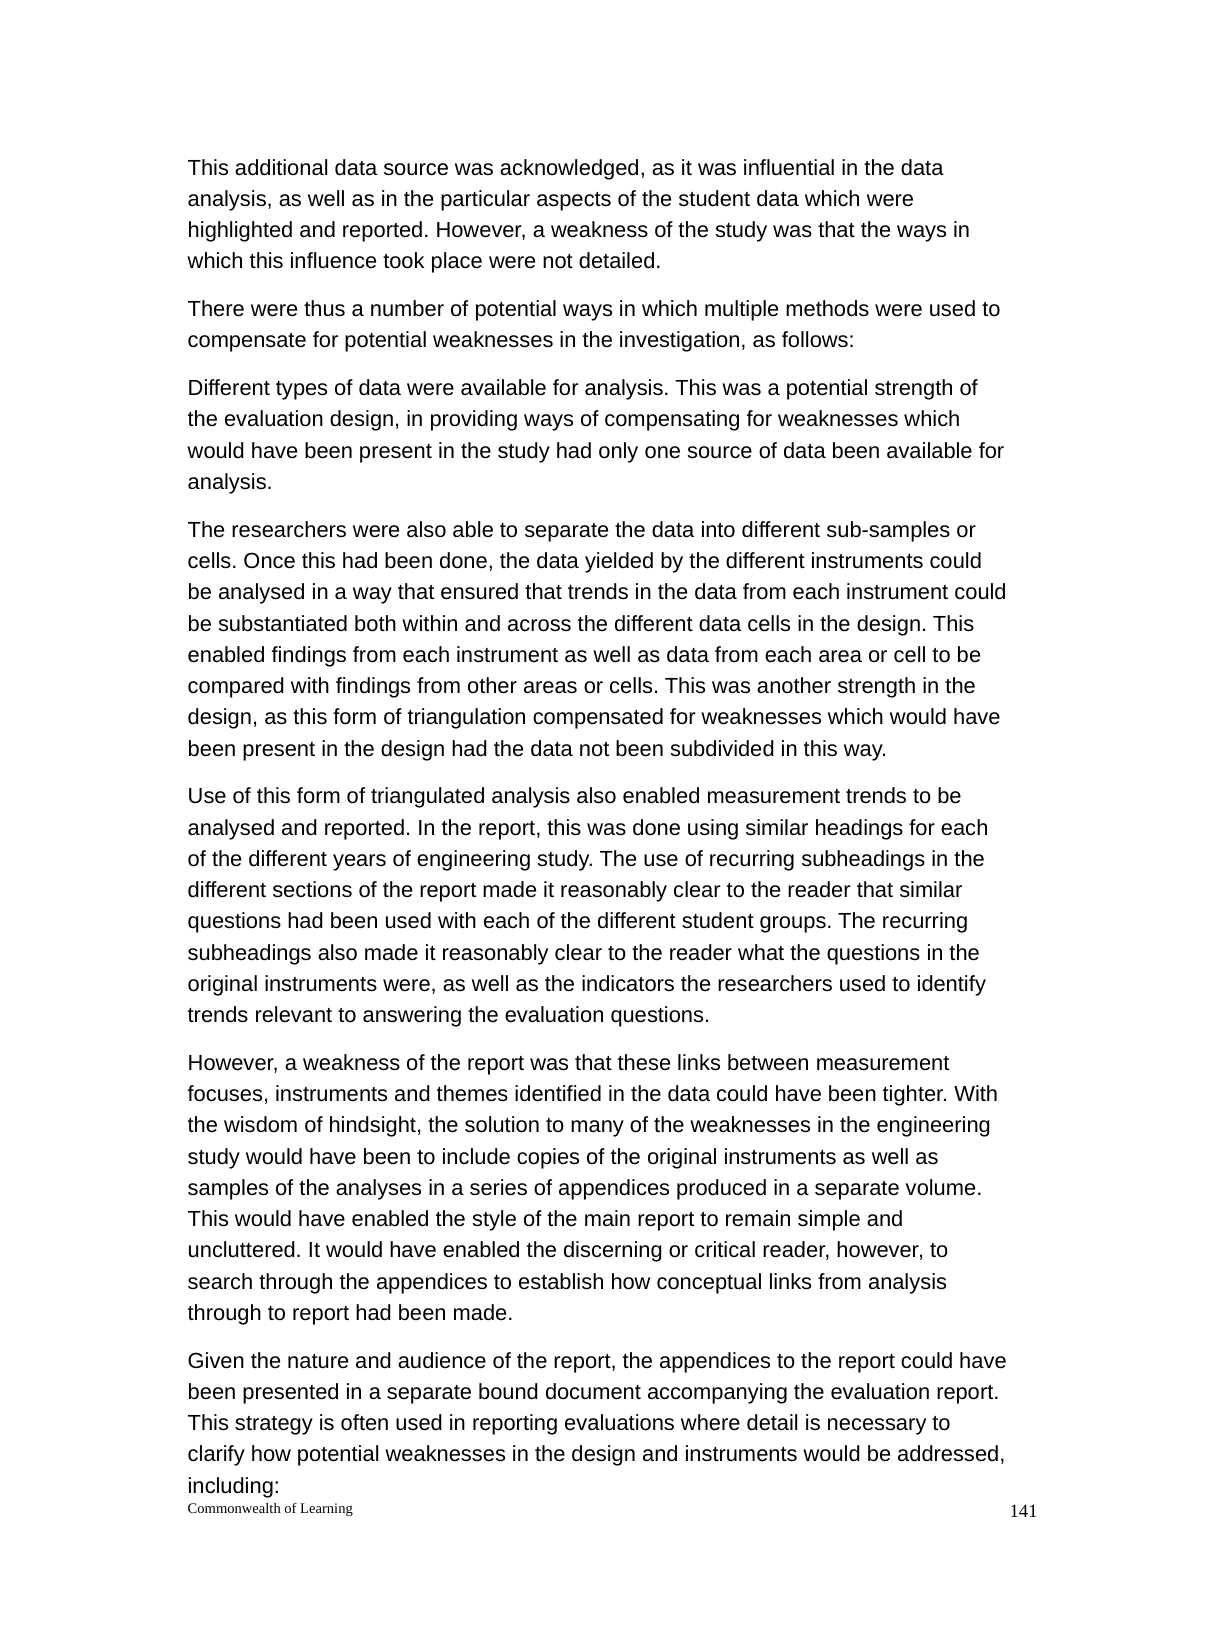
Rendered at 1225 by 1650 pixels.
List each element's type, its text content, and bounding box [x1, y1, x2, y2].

text The researchers were also able to separate the data into different sub-samples or cells. Once this had been done, the data yielded by the different instruments could be analysed in a way that ensured that trends in the data from each instrument could be substantiated both within and across the different data cells in the design. This enabled findings from each instrument as well as data from each area or cell to be compared with findings from other areas or cells. This was another strength in the design, as this form of triangulation compensated for weaknesses which would have been present in the design had the data not been subdivided in this way. [187, 512, 1007, 762]
text Given the nature and audience of the report, the appendices to the report could have been presented in a separate bound document accompanying the evaluation report. This strategy is often used in reporting evaluations where detail is necessary to clarify how potential weaknesses in the design and instruments would be addressed, including: [187, 1343, 1007, 1499]
text There were thus a number of potential ways in which multiple methods were used to compensate for potential weaknesses in the investigation, as follows: [187, 292, 1007, 354]
text However, a weakness of the report was that these links between measurement focuses, instruments and themes identified in the data could have been tighter. With the wisdom of hindsight, the solution to many of the weaknesses in the engineering study would have been to include copies of the original instruments as well as samples of the analyses in a series of appendices produced in a separate volume. This would have enabled the style of the main report to remain simple and uncluttered. It would have enabled the discerning or critical reader, however, to search through the appendices to establish how conceptual links from analysis through to report had been made. [187, 1045, 1007, 1327]
text Different types of data were available for analysis. This was a potential strength of the evaluation design, in providing ways of compensating for weaknesses which would have been present in the study had only one source of data been available for analysis. [187, 371, 1007, 496]
text Use of this form of triangulated analysis also enabled measurement trends to be analysed and reported. In the report, this was done using similar headings for each of the different years of engineering study. The use of recurring subheadings in the different sections of the report made it reasonably clear to the reader that similar questions had been used with each of the different student groups. The recurring subheadings also made it reasonably clear to the reader what the questions in the original instruments were, as well as the indicators the researchers used to identify trends relevant to answering the evaluation questions. [187, 779, 1007, 1029]
text This additional data source was acknowledged, as it was influential in the data analysis, as well as in the particular aspects of the student data which were highlighted and reported. However, a weakness of the study was that the ways in which this influence took place were not detailed. [187, 150, 1012, 275]
